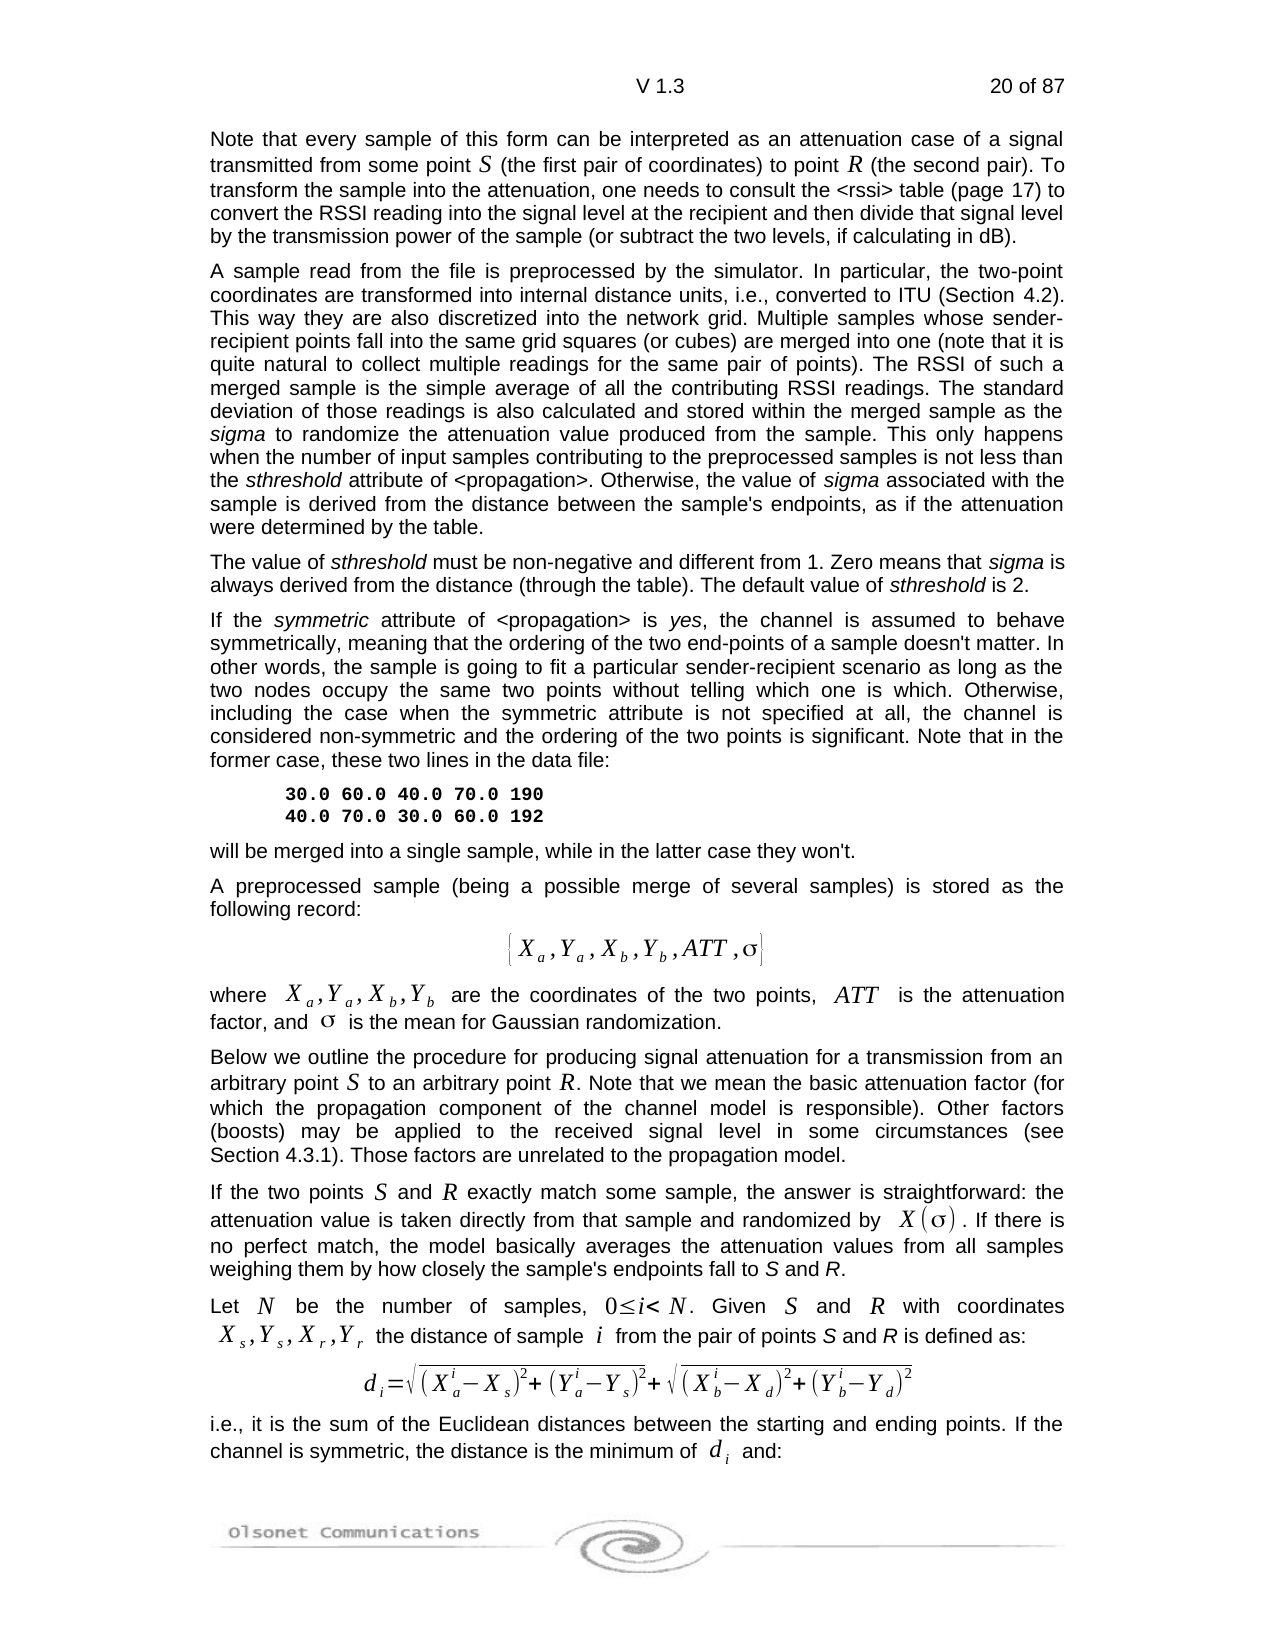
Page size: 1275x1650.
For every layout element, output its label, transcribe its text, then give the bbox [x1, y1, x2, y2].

text where are the coordinates of the two points, is the attenuation factor, and is the mean for Gaussian randomization. [210, 979, 1065, 1034]
text Let be the number of samples, . Given and with coordinates the distance of sample from the pair of points S and R is defined as: [210, 1292, 1065, 1352]
text 40.0 70.0 30.0 60.0 192 [210, 807, 1065, 828]
picture [210, 1504, 1065, 1596]
text will be merged into a single sample, while in the latter case they won't. [210, 840, 1065, 863]
text Below we outline the procedure for producing signal attenuation for a transmission from an arbitrary point to an arbitrary point . Note that we mean the basic attenuation factor (for which the propagation component of the channel model is responsible). Other factors (boosts) may be applied to the received signal level in some circumstances (see Section 4.3.1). Those factors are unrelated to the propagation model. [210, 1046, 1065, 1166]
text i.e., it is the sum of the Euclidean distances between the starting and ending points. If the channel is symmetric, the distance is the minimum of and: [210, 1413, 1065, 1467]
text If the symmetric attribute of <propagation> is yes, the channel is assumed to behave symmetrically, meaning that the ordering of the two end-points of a sample doesn't matter. In other words, the sample is going to fit a particular sender-recipient scenario as long as the two nodes occupy the same two points without telling which one is which. Otherwise, including the case when the symmetric attribute is not specified at all, the channel is considered non-symmetric and the ordering of the two points is significant. Note that in the former case, these two lines in the data file: [210, 609, 1065, 771]
text The value of sthreshold must be non-negative and different from 1. Zero means that sigma is always derived from the distance (through the table). The default value of sthreshold is 2. [210, 551, 1065, 597]
text A preprocessed sample (being a possible merge of several samples) is stored as the following record: [210, 875, 1065, 921]
text A sample read from the file is preprocessed by the simulator. In particular, the two-point coordinates are transformed into internal distance units, i.e., converted to ITU (Section 4.2). This way they are also discretized into the network grid. Multiple samples whose sender-recipient points fall into the same grid squares (or cubes) are merged into one (note that it is quite natural to collect multiple readings for the same pair of points). The RSSI of such a merged sample is the simple average of all the contributing RSSI readings. The standard deviation of those readings is also calculated and stored within the merged sample as the sigma to randomize the attenuation value produced from the sample. This only happens when the number of input samples contributing to the preprocessed samples is not less than the sthreshold attribute of <propagation>. Otherwise, the value of sigma associated with the sample is derived from the distance between the sample's endpoints, as if the attenuation were determined by the table. [210, 260, 1065, 539]
text Note that every sample of this form can be interpreted as an attenuation case of a signal transmitted from some point (the first pair of coordinates) to point (the second pair). To transform the sample into the attenuation, one needs to consult the <rssi> table (page 17) to convert the RSSI reading into the signal level at the recipient and then divide that signal level by the transmission power of the sample (or subtract the two levels, if calculating in dB). [210, 128, 1065, 248]
text If the two points and exactly match some sample, the answer is straightforward: the attenuation value is taken directly from that sample and randomized by . If there is no perfect match, the model basically averages the attenuation values from all samples weighing them by how closely the sample's endpoints fall to S and R. [210, 1178, 1065, 1281]
text 30.0 60.0 40.0 70.0 190 [210, 783, 1065, 807]
